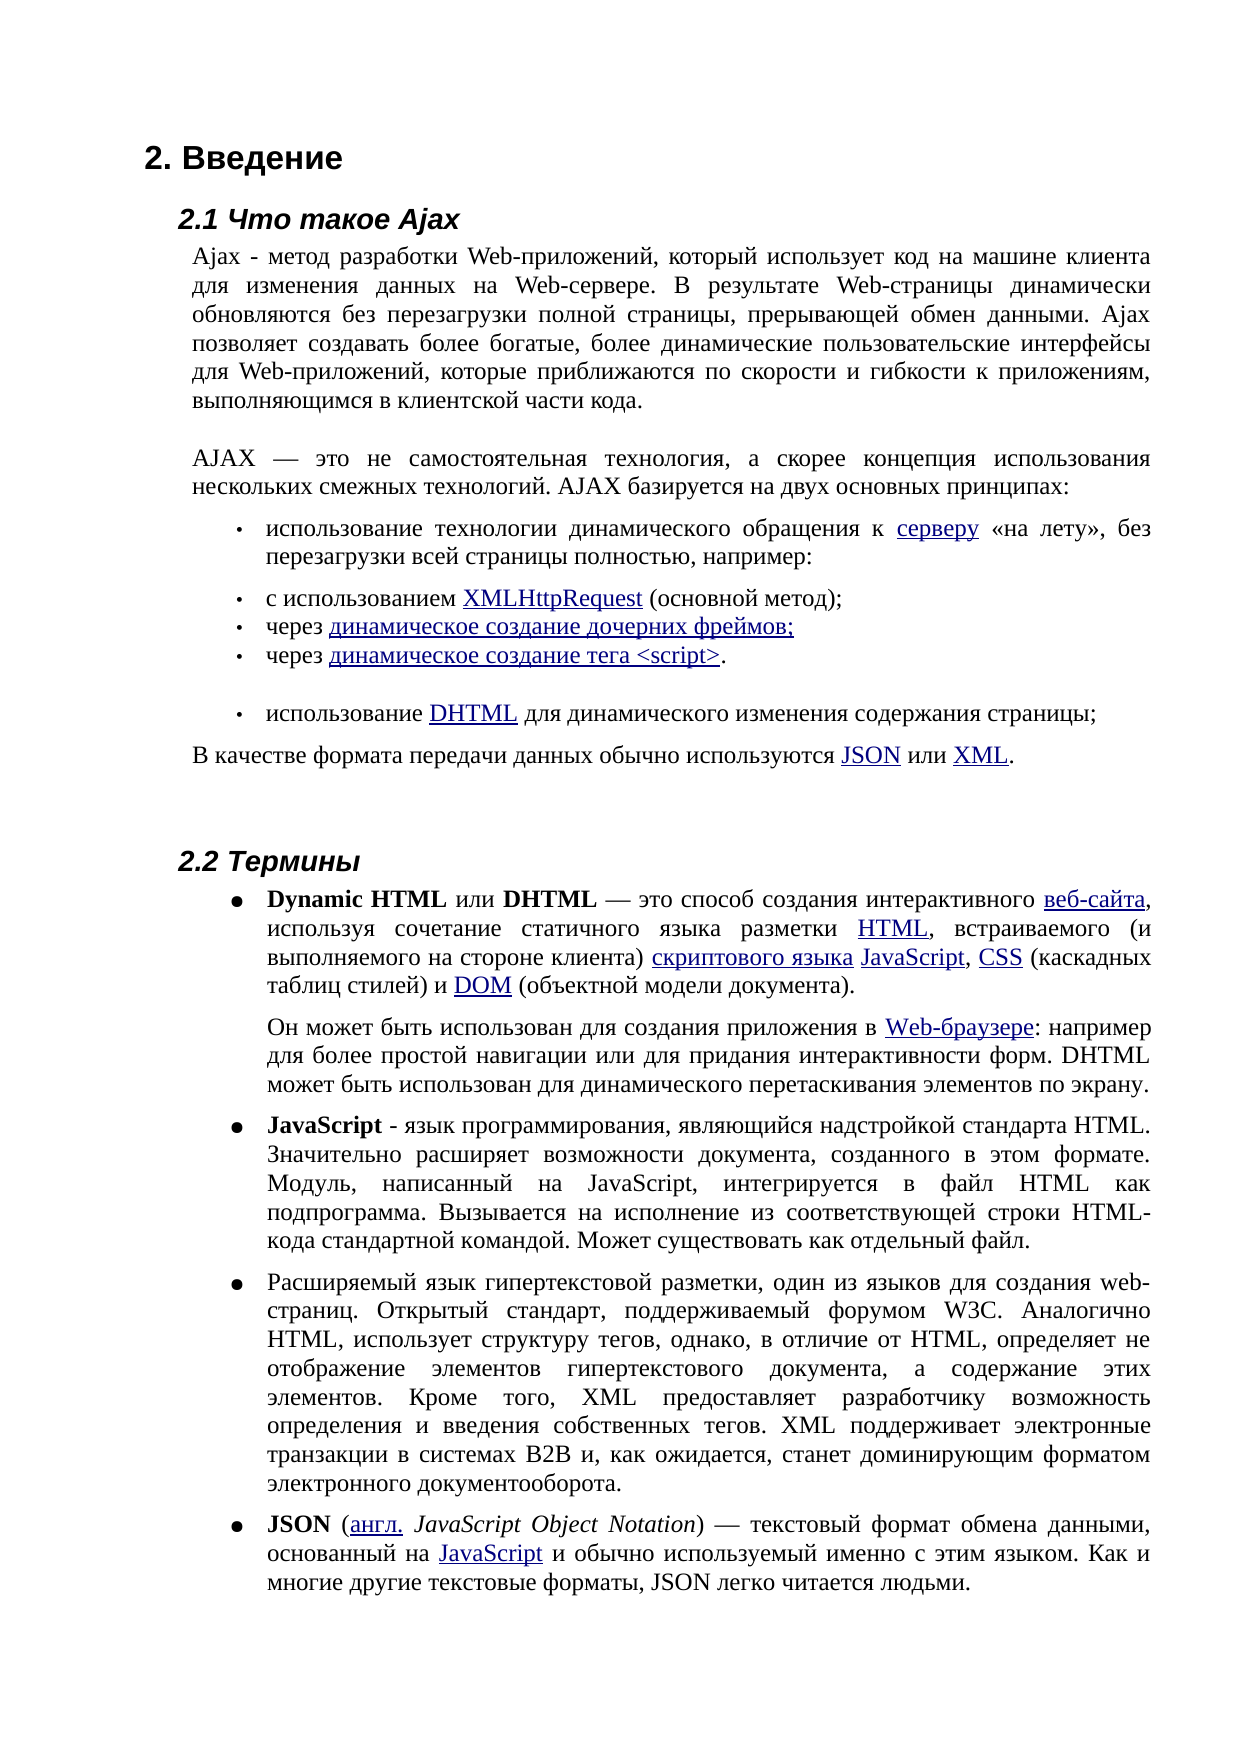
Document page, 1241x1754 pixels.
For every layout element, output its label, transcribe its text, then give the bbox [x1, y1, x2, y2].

list Расширяемый язык гипертекстовой разметки, один из языков для создания web-страниц. Открытый стандарт, поддерживаемый форумом W3C. Аналогично HTML, использует структуру тегов, однако, в отличие от HTML, определяет не отображение элементов гипертекстового документа, а содержание этих элементов. Кроме того, XML предоставляет разработчику возможность определения и введения собственных тегов. XML поддерживает электронные транзакции в системах B2B и, как ожидается, станет доминирующим форматом электронного документооборота. [229, 1267, 1152, 1497]
list Он может быть использован для создания приложения в Web-браузере: например для более простой навигации или для придания интерактивности форм. DHTML может быть использован для динамического перетаскивания элементов по экрану. [229, 1012, 1152, 1098]
list Dynamic HTML или DHTML — это способ создания интерактивного веб-сайта, используя сочетание статичного языка разметки HTML, встраиваемого (и выполняемого на стороне клиента) скриптового языка JavaScript, CSS (каскадных таблиц стилей) и DOM (объектной модели документа). [229, 884, 1152, 999]
list JavaScript - язык программирования, являющийся надстройкой стандарта HTML. Значительно расширяет возможности документа, созданного в этом формате. Модуль, написанный на JavaScript, интегрируется в файл HTML как подпрограмма. Вызывается на исполнение из соответствующей строки HTML-кода стандартной командой. Может существовать как отдельный файл. [229, 1110, 1152, 1254]
list использование технологии динамического обращения к серверу «на лету», без перезагрузки всей страницы полностью, например: [236, 513, 1152, 570]
text AJAX — это не самостоятельная технология, а скорее концепция использования нескольких смежных технологий. AJAX базируется на двух основных принципах: [192, 443, 1152, 500]
list с использованием XMLHttpRequest (основной метод); [236, 583, 1152, 611]
text В качестве формата передачи данных обычно используются JSON или XML. [192, 740, 1152, 768]
subtitle Что такое Ajax [170, 202, 1152, 235]
subtitle Введение [144, 138, 1152, 177]
subtitle Термины [170, 844, 1152, 878]
list через динамическое создание тега <script>. [236, 640, 1152, 669]
list через динамическое создание дочерних фреймов; [236, 611, 1152, 640]
text Ajax - метод разработки Web-приложений, который использует код на машине клиента для изменения данных на Web-сервере. В результате Web-страницы динамически обновляются без перезагрузки полной страницы, прерывающей обмен данными. Ajax позволяет создавать более богатые, более динамические пользовательские интерфейсы для Web-приложений, которые приближаются по скорости и гибкости к приложениям, выполняющимся в клиентской части кода. [192, 241, 1152, 414]
list использование DHTML для динамического изменения содержания страницы; [236, 698, 1152, 727]
list JSON (англ. JavaScript Object Notation) — текстовый формат обмена данными, основанный на JavaScript и обычно используемый именно с этим языком. Как и многие другие текстовые форматы, JSON легко читается людьми. [229, 1509, 1152, 1595]
